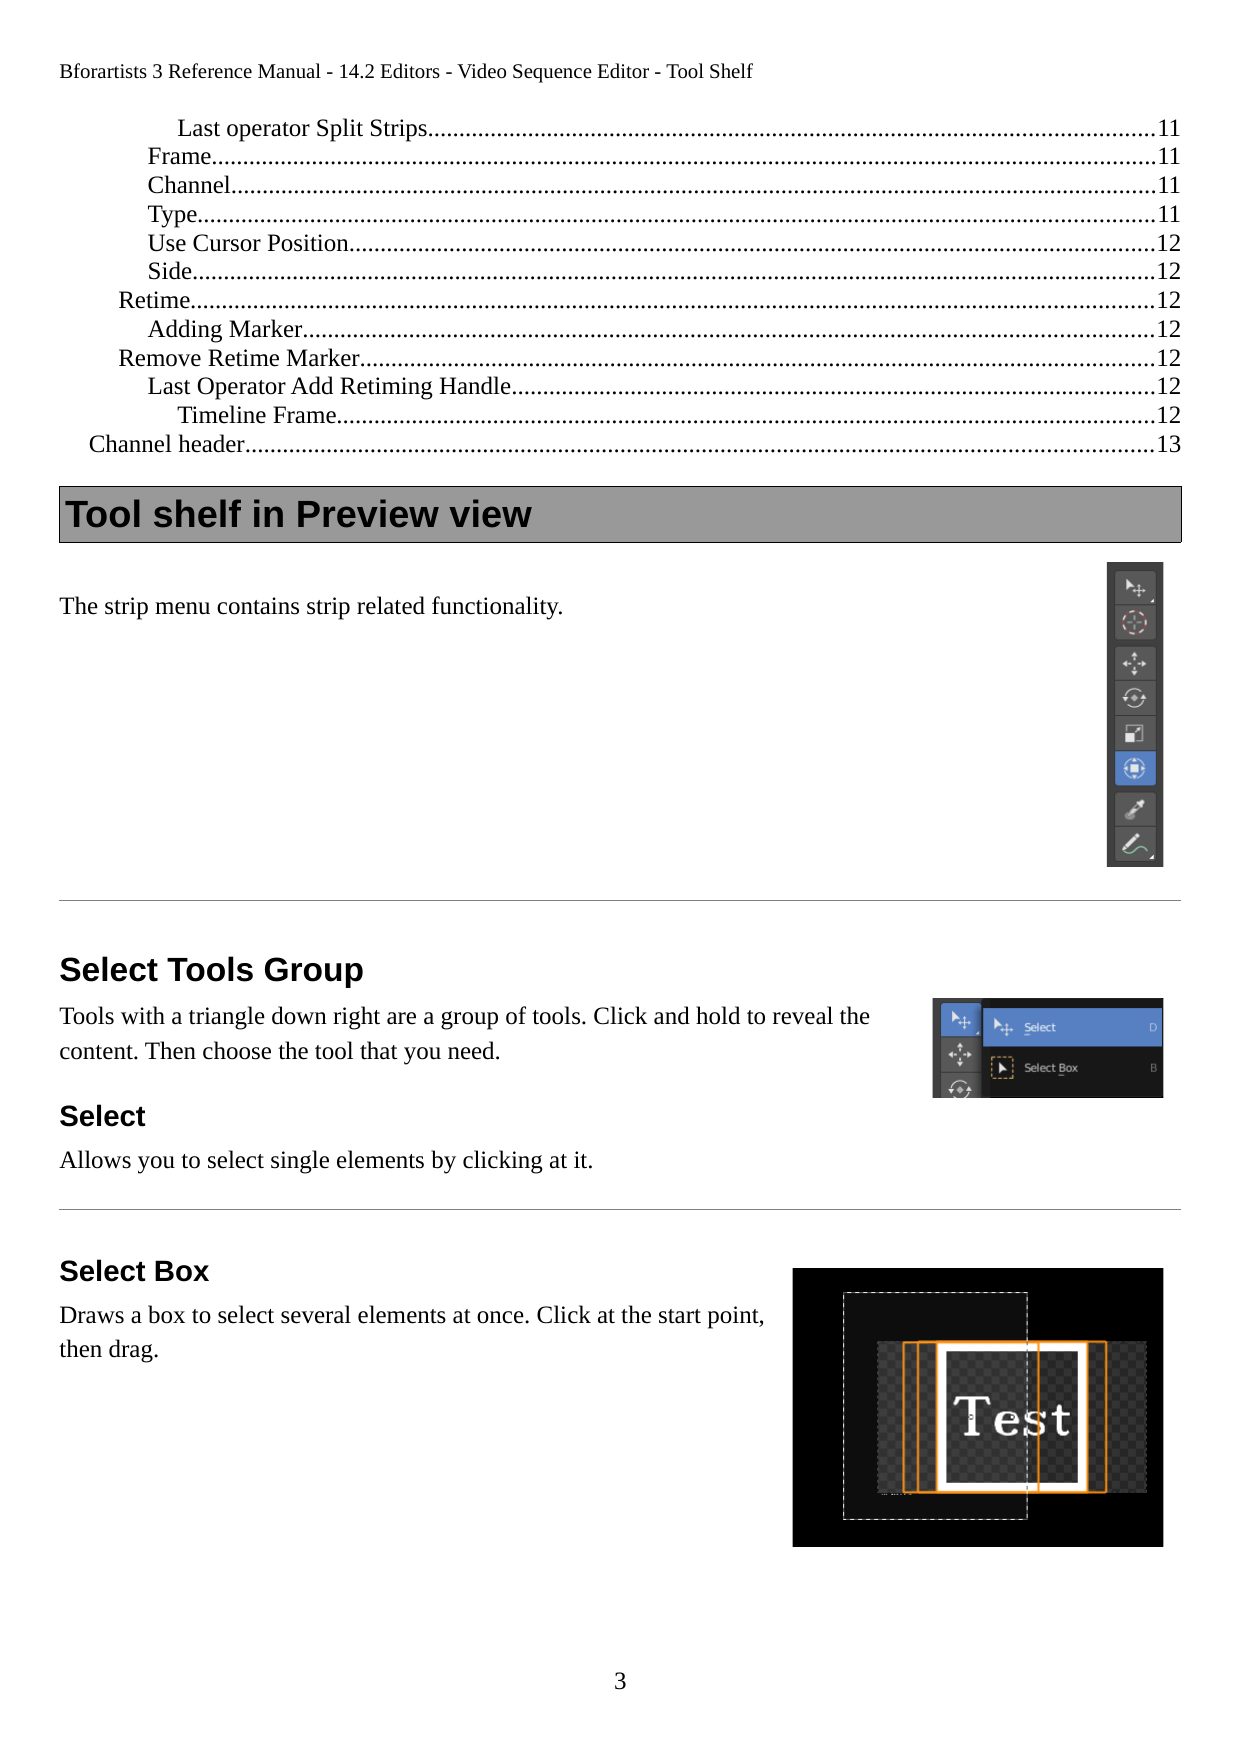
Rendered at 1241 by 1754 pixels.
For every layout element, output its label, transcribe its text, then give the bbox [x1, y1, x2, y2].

text Timeline Frame 12 [177, 400, 1181, 429]
text Allows you to select single elements by clicking at it. [59, 1146, 1181, 1174]
picture [932, 998, 1164, 1098]
text Adding Marker 12 [147, 314, 1181, 343]
text Remove Retime Marker 12 [118, 343, 1181, 371]
table_header Tool shelf in Preview view [60, 487, 1181, 542]
subtitle Select Box [59, 1253, 1181, 1287]
text Type 11 [147, 199, 1181, 228]
text Retime 12 [118, 285, 1181, 314]
text Frame 11 [147, 141, 1181, 170]
subtitle Select Tools Group [59, 950, 1181, 989]
text Use Cursor Position 12 [147, 228, 1181, 256]
text Last Operator Add Retiming Handle 12 [147, 371, 1181, 400]
picture [792, 1268, 1164, 1547]
text Channel 11 [147, 170, 1181, 199]
text Channel header 13 [88, 429, 1181, 458]
text Draws a box to select several elements at once. Click at the start point, then drag. [59, 1300, 792, 1363]
text The strip menu contains strip related functionality. [59, 591, 1106, 619]
subtitle Select [59, 1099, 1181, 1133]
text Last operator Split Strips 11 [177, 113, 1181, 141]
text Tools with a triangle down right are a group of tools. Click and hold to reveal the content. Then choose the tool that you need. [59, 1001, 932, 1064]
picture [1106, 562, 1164, 867]
text Side 12 [147, 256, 1181, 285]
